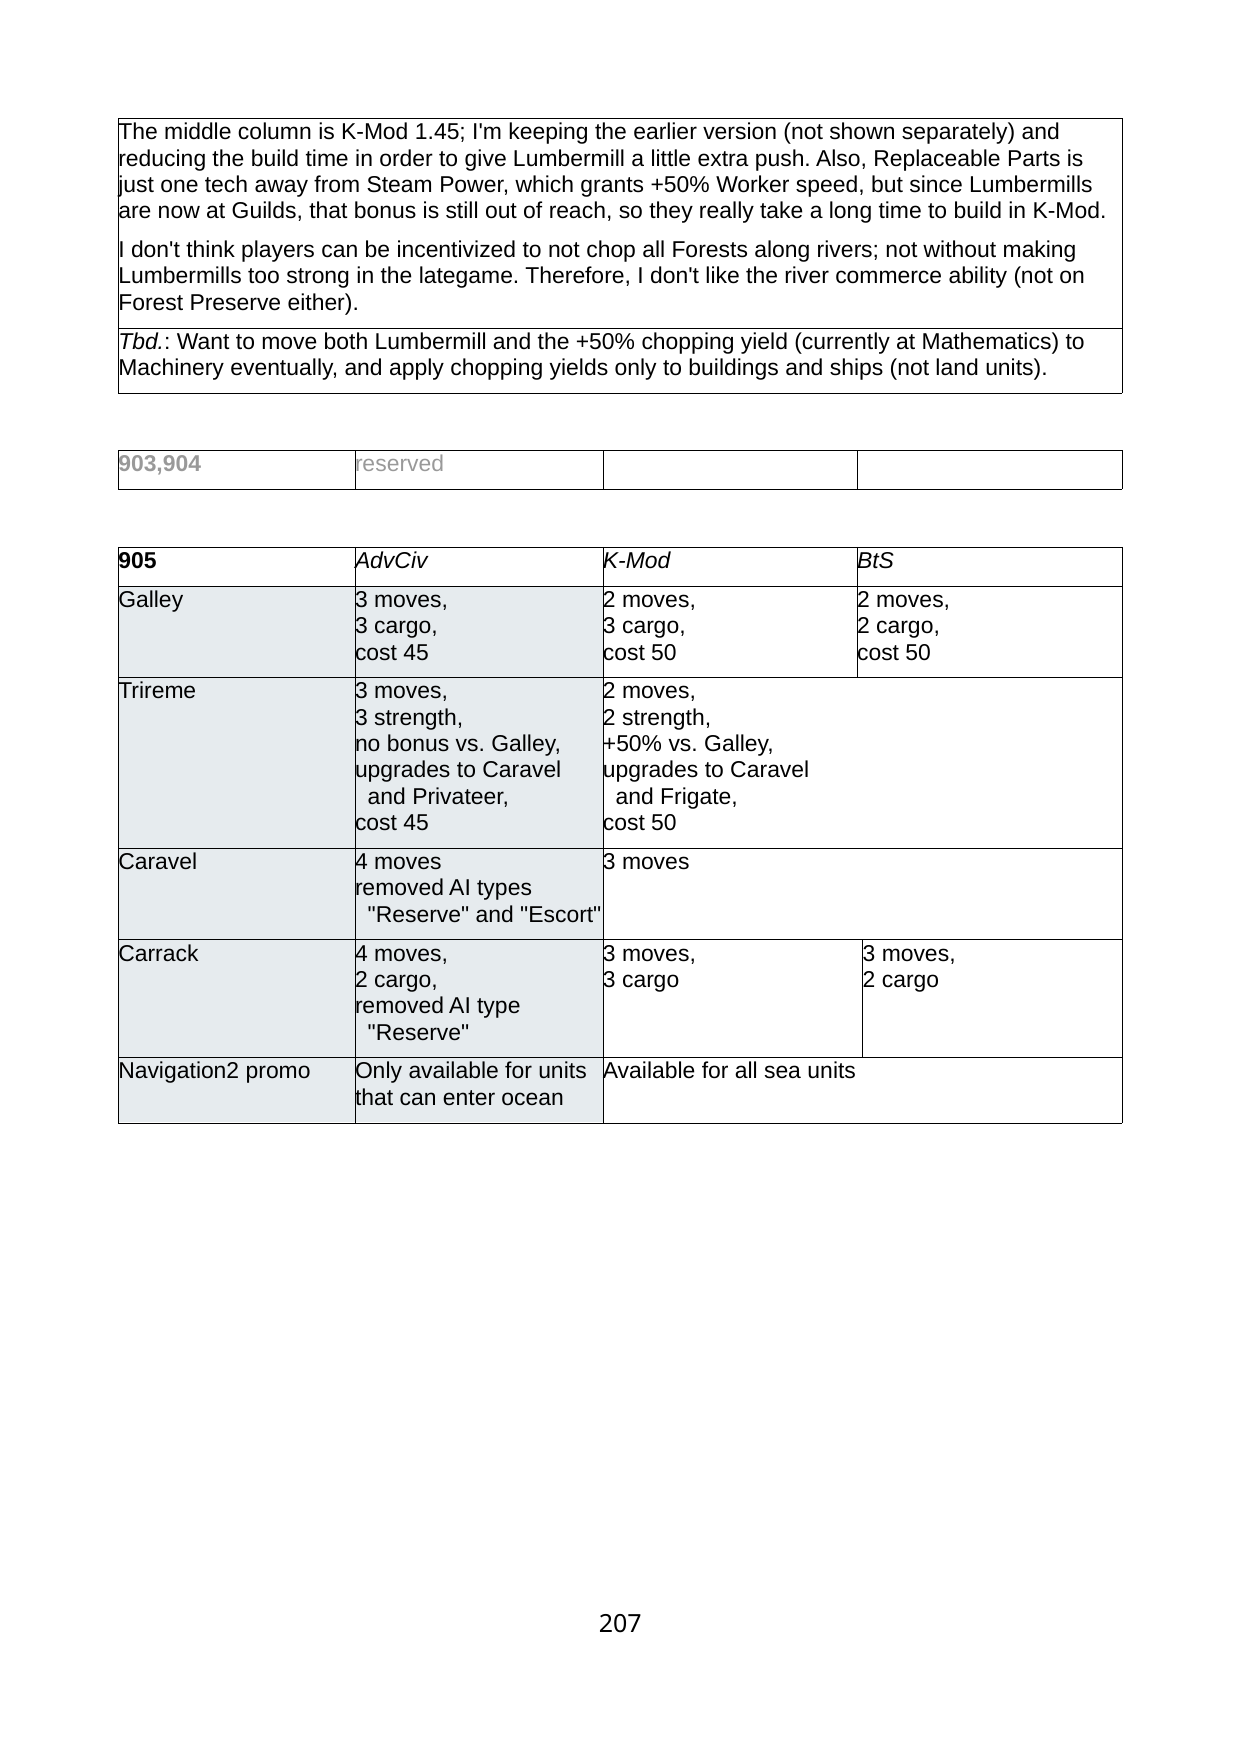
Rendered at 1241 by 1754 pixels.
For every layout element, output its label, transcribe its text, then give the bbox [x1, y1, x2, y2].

table_header BtS [858, 548, 1122, 586]
table_header 905 [119, 548, 355, 586]
table_cell Only available for units that can enter ocean [356, 1058, 603, 1122]
table_header [858, 451, 1122, 489]
table_cell 3 moves, 2 cargo [863, 940, 1122, 1057]
table_cell 4 moves, 2 cargo, removed AI type "Reserve" [356, 940, 603, 1057]
table_cell 3 moves, 3 cargo [604, 940, 862, 1057]
table_cell Caravel [119, 849, 355, 939]
table_cell Carrack [119, 940, 355, 1057]
table_cell 3 moves [604, 849, 1122, 939]
table_cell Tbd.: Want to move both Lumbermill and the +50% chopping yield (currently at Mathematics) to Machinery eventually, and apply chopping yields only to buildings and ships (not land units). [119, 329, 1122, 393]
table_cell Available for all sea units [604, 1058, 1122, 1122]
table_cell Navigation2 promo [119, 1058, 355, 1122]
table_cell 2 moves, 2 cargo, cost 50 [858, 587, 1122, 677]
table_cell The middle column is K-Mod 1.45; I'm keeping the earlier version (not shown separately) and reducing the build time in order to give Lumbermill a little extra push. Also, Replaceable Parts is just one tech away from Steam Power, which grants +50% Worker speed, but since Lumbermills are now at Guilds, that bonus is still out of reach, so they really take a long time to build in K-Mod. I don't think players can be incentivized to not chop all Forests along rivers; not without making Lumbermills too strong in the lategame. Therefore, I don't like the river commerce ability (not on Forest Preserve either). [119, 119, 1122, 327]
table_cell 3 moves, 3 cargo, cost 45 [356, 587, 603, 677]
table_header K-Mod [604, 548, 857, 586]
table_cell 2 moves, 2 strength, +50% vs. Galley, upgrades to Caravel and Frigate, cost 50 [604, 678, 1122, 848]
table_header AdvCiv [356, 548, 603, 586]
table_cell 2 moves, 3 cargo, cost 50 [604, 587, 857, 677]
table_header [604, 451, 857, 489]
table_cell 3 moves, 3 strength, no bonus vs. Galley, upgrades to Caravel and Privateer, cost 45 [356, 678, 603, 848]
table_cell 4 moves removed AI types "Reserve" and "Escort" [356, 849, 603, 939]
table_cell Trireme [119, 678, 355, 848]
table_header reserved [356, 451, 603, 489]
table_header 903,904 [119, 451, 355, 489]
table_cell Galley [119, 587, 355, 677]
